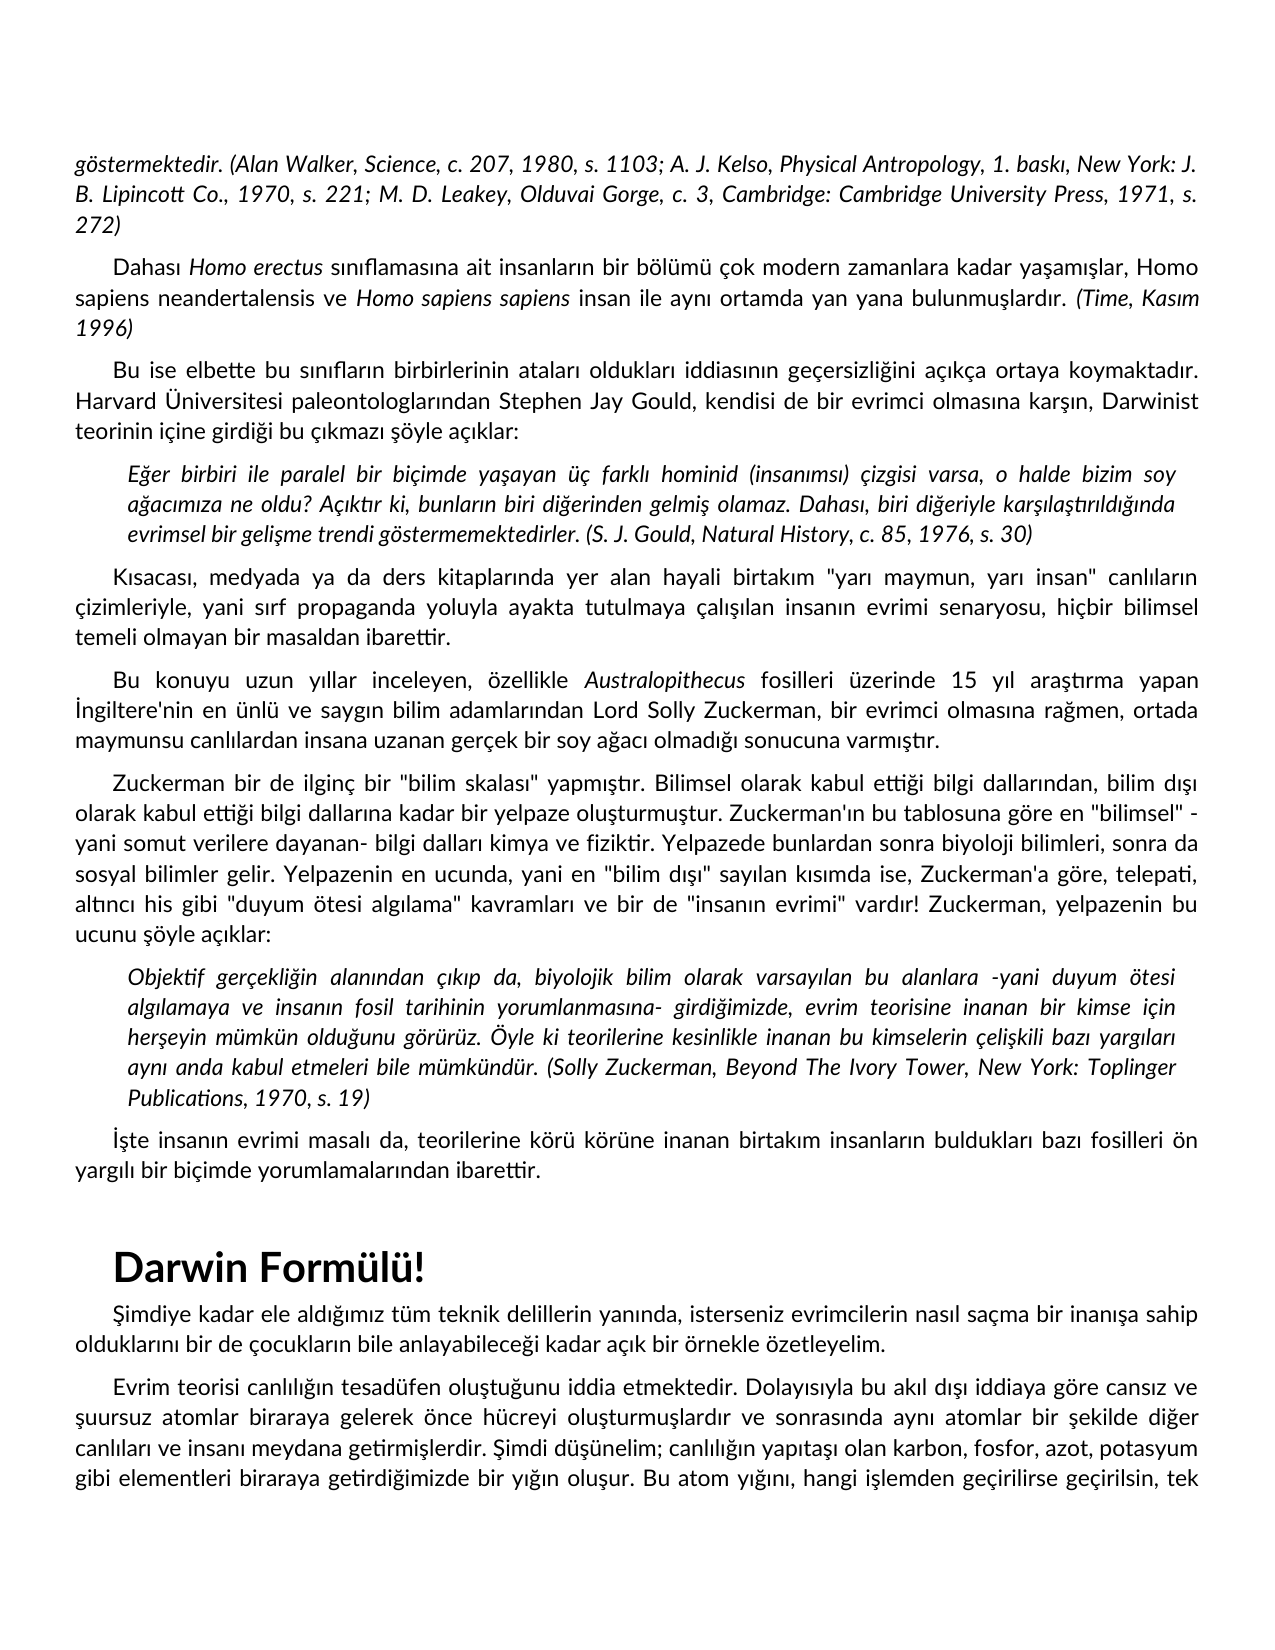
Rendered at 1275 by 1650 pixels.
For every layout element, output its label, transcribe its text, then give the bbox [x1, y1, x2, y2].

subtitle Darwin Formülü! [112, 1242, 1200, 1292]
text İşte insanın evrimi masalı da, teorilerine körü körüne inanan birtakım insanların buldukları bazı fosilleri ön yargılı bir biçimde yorumlamalarından ibarettir. [75, 1126, 1200, 1184]
text Şimdiye kadar ele aldığımız tüm teknik delillerin yanında, isterseniz evrimcilerin nasıl saçma bir inanışa sahip olduklarını bir de çocukların bile anlayabileceği kadar açık bir örnekle özetleyelim. [75, 1300, 1200, 1358]
text Evrim teorisi canlılığın tesadüfen oluştuğunu iddia etmektedir. Dolayısıyla bu akıl dışı iddiaya göre cansız ve şuursuz atomlar biraraya gelerek önce hücreyi oluşturmuşlardır ve sonrasında aynı atomlar bir şekilde diğer canlıları ve insanı meydana getirmişlerdir. Şimdi düşünelim; canlılığın yapıtaşı olan karbon, fosfor, azot, potasyum gibi elementleri biraraya getirdiğimizde bir yığın oluşur. Bu atom yığını, hangi işlemden geçirilirse geçirilsin, tek [75, 1373, 1200, 1491]
text Eğer birbiri ile paralel bir biçimde yaşayan üç farklı hominid (insanımsı) çizgisi varsa, o halde bizim soy ağacımıza ne oldu? Açıktır ki, bunların biri diğerinden gelmiş olamaz. Dahası, biri diğeriyle karşılaştırıldığında evrimsel bir gelişme trendi göstermemektedirler. (S. J. Gould, Natural History, c. 85, 1976, s. 30) [127, 459, 1177, 547]
text göstermektedir. (Alan Walker, Science, c. 207, 1980, s. 1103; A. J. Kelso, Physical Antropology, 1. baskı, New York: J. B. Lipincott Co., 1970, s. 221; M. D. Leakey, Olduvai Gorge, c. 3, Cambridge: Cambridge University Press, 1971, s. 272) [75, 150, 1200, 238]
text Bu ise elbette bu sınıfların birbirlerinin ataları oldukları iddiasının geçersizliğini açıkça ortaya koymaktadır. Harvard Üniversitesi paleontologlarından Stephen Jay Gould, kendisi de bir evrimci olmasına karşın, Darwinist teorinin içine girdiği bu çıkmazı şöyle açıklar: [75, 356, 1200, 444]
text Dahası Homo erectus sınıflamasına ait insanların bir bölümü çok modern zamanlara kadar yaşamışlar, Homo sapiens neandertalensis ve Homo sapiens sapiens insan ile aynı ortamda yan yana bulunmuşlardır. (Time, Kasım 1996) [75, 253, 1200, 341]
text Zuckerman bir de ilginç bir "bilim skalası" yapmıştır. Bilimsel olarak kabul ettiği bilgi dallarından, bilim dışı olarak kabul ettiği bilgi dallarına kadar bir yelpaze oluşturmuştur. Zuckerman'ın bu tablosuna göre en "bilimsel" -yani somut verilere dayanan- bilgi dalları kimya ve fiziktir. Yelpazede bunlardan sonra biyoloji bilimleri, sonra da sosyal bilimler gelir. Yelpazenin en ucunda, yani en "bilim dışı" sayılan kısımda ise, Zuckerman'a göre, telepati, altıncı his gibi "duyum ötesi algılama" kavramları ve bir de "insanın evrimi" vardır! Zuckerman, yelpazenin bu ucunu şöyle açıklar: [75, 769, 1200, 947]
text Bu konuyu uzun yıllar inceleyen, özellikle Australopithecus fosilleri üzerinde 15 yıl araştırma yapan İngiltere'nin en ünlü ve saygın bilim adamlarından Lord Solly Zuckerman, bir evrimci olmasına rağmen, ortada maymunsu canlılardan insana uzanan gerçek bir soy ağacı olmadığı sonucuna varmıştır. [75, 666, 1200, 753]
text Objektif gerçekliğin alanından çıkıp da, biyolojik bilim olarak varsayılan bu alanlara -yani duyum ötesi algılamaya ve insanın fosil tarihinin yorumlanmasına- girdiğimizde, evrim teorisine inanan bir kimse için herşeyin mümkün olduğunu görürüz. Öyle ki teorilerine kesinlikle inanan bu kimselerin çelişkili bazı yargıları aynı anda kabul etmeleri bile mümkündür. (Solly Zuckerman, Beyond The Ivory Tower, New York: Toplinger Publications, 1970, s. 19) [127, 962, 1177, 1111]
text Kısacası, medyada ya da ders kitaplarında yer alan hayali birtakım "yarı maymun, yarı insan" canlıların çizimleriyle, yani sırf propaganda yoluyla ayakta tutulmaya çalışılan insanın evrimi senaryosu, hiçbir bilimsel temeli olmayan bir masaldan ibarettir. [75, 562, 1200, 650]
